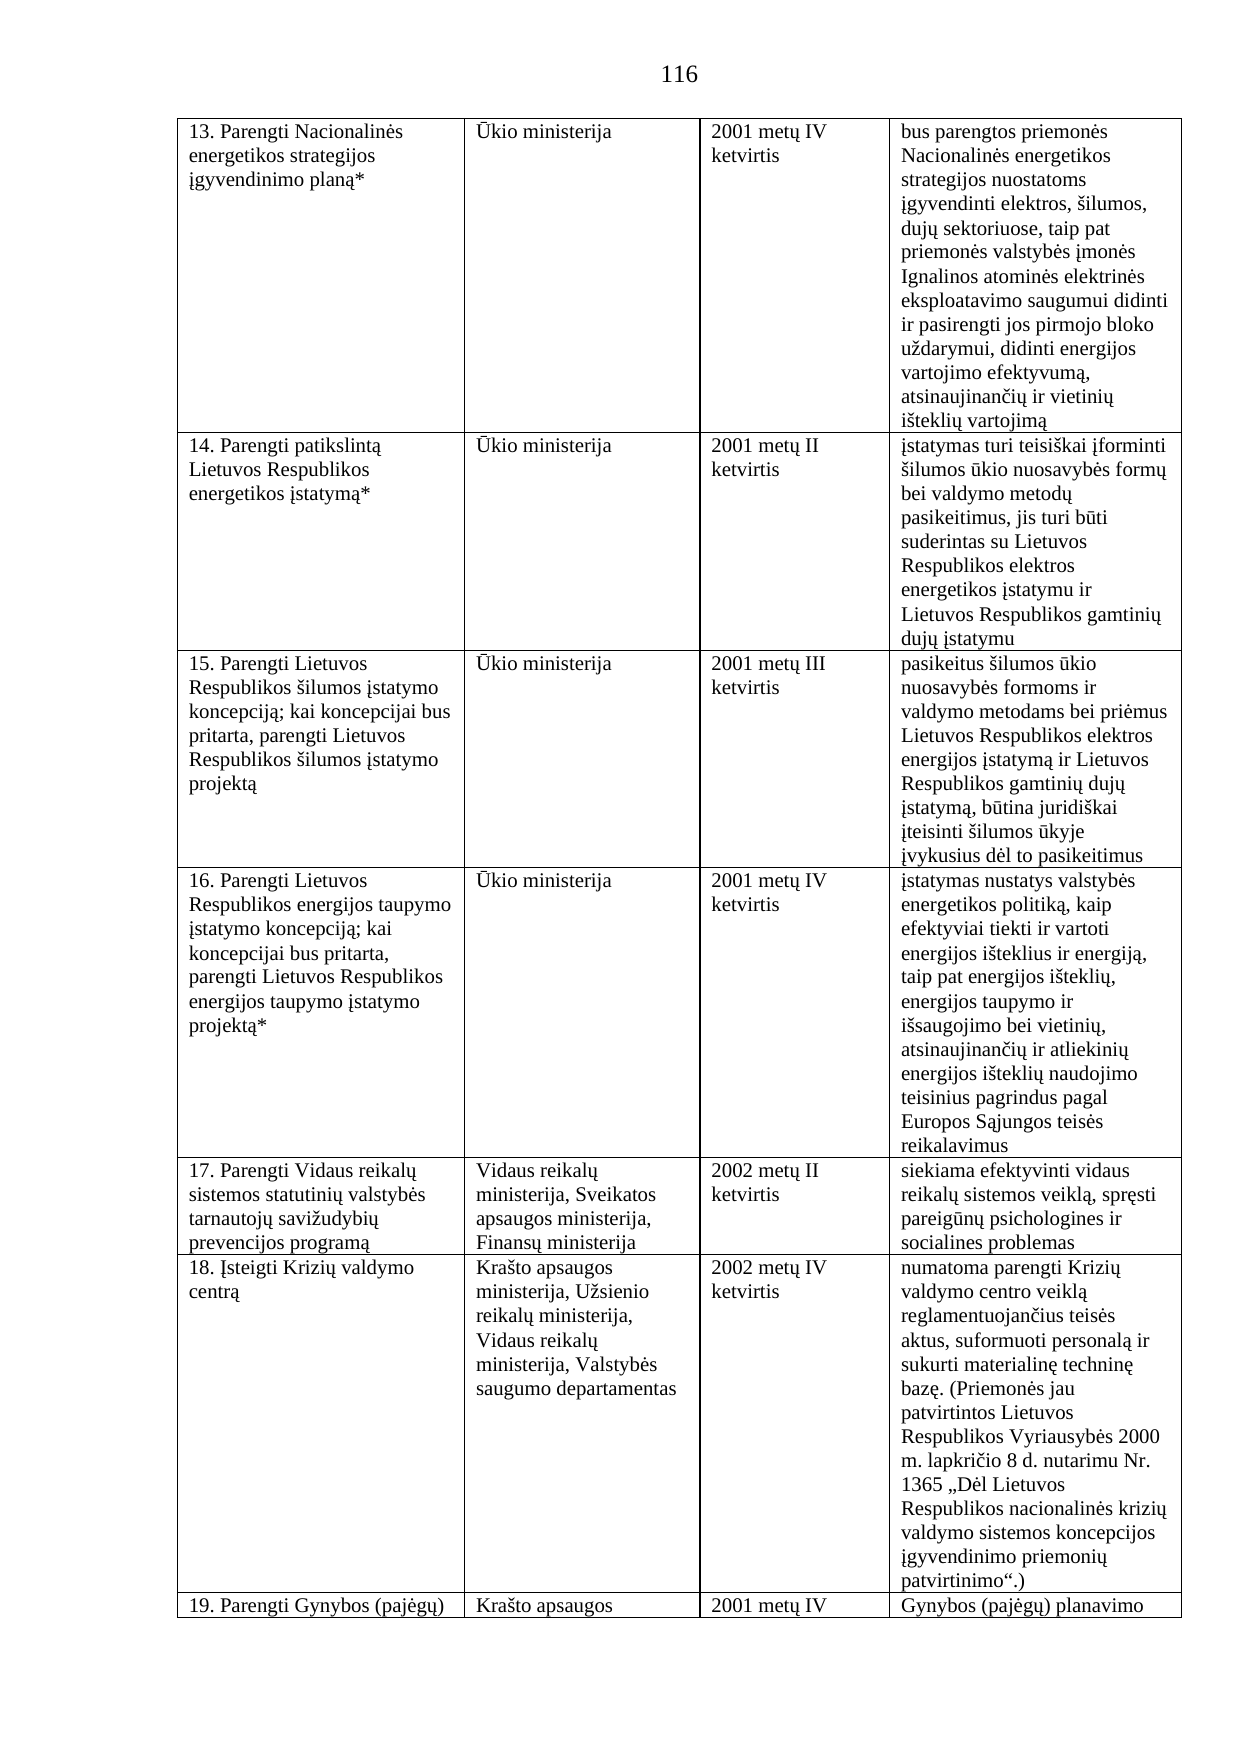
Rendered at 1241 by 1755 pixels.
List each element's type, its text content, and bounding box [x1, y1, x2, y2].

table_cell 18. Įsteigti Krizių valdymo centrą [178, 1255, 464, 1592]
table_cell Ūkio ministerija [465, 651, 699, 867]
table_cell Gynybos (pajėgų) planavimo [890, 1593, 1181, 1617]
table_cell Ūkio ministerija [465, 119, 699, 432]
table_cell 13. Parengti Nacionalinės energetikos strategijos įgyvendinimo planą* [178, 119, 464, 432]
table_cell 2002 metų II ketvirtis [701, 1158, 889, 1254]
table_cell 19. Parengti Gynybos (pajėgų) [178, 1593, 464, 1617]
table_cell Ūkio ministerija [465, 868, 699, 1157]
table_cell 2001 metų IV [701, 1593, 889, 1617]
table_cell 15. Parengti Lietuvos Respublikos šilumos įstatymo koncepciją; kai koncepcijai bus pritarta, parengti Lietuvos Respublikos šilumos įstatymo projektą [178, 651, 464, 867]
table_cell įstatymas turi teisiškai įforminti šilumos ūkio nuosavybės formų bei valdymo metodų pasikeitimus, jis turi būti suderintas su Lietuvos Respublikos elektros energetikos įstatymu ir Lietuvos Respublikos gamtinių dujų įstatymu [890, 433, 1181, 649]
table_cell Krašto apsaugos ministerija, Užsienio reikalų ministerija, Vidaus reikalų ministerija, Valstybės saugumo departamentas [465, 1255, 699, 1592]
table_cell 2002 metų IV ketvirtis [701, 1255, 889, 1592]
table_cell Vidaus reikalų ministerija, Sveikatos apsaugos ministerija, Finansų ministerija [465, 1158, 699, 1254]
table_cell 17. Parengti Vidaus reikalų sistemos statutinių valstybės tarnautojų savižudybių prevencijos programą [178, 1158, 464, 1254]
table_cell įstatymas nustatys valstybės energetikos politiką, kaip efektyviai tiekti ir vartoti energijos išteklius ir energiją, taip pat energijos išteklių, energijos taupymo ir išsaugojimo bei vietinių, atsinaujinančių ir atliekinių energijos išteklių naudojimo teisinius pagrindus pagal Europos Sąjungos teisės reikalavimus [890, 868, 1181, 1157]
table_cell bus parengtos priemonės Nacionalinės energetikos strategijos nuostatoms įgyvendinti elektros, šilumos, dujų sektoriuose, taip pat priemonės valstybės įmonės Ignalinos atominės elektrinės eksploatavimo saugumui didinti ir pasirengti jos pirmojo bloko uždarymui, didinti energijos vartojimo efektyvumą, atsinaujinančių ir vietinių išteklių vartojimą [890, 119, 1181, 432]
table_cell siekiama efektyvinti vidaus reikalų sistemos veiklą, spręsti pareigūnų psichologines ir socialines problemas [890, 1158, 1181, 1254]
table_cell 2001 metų II ketvirtis [701, 433, 889, 649]
table_cell numatoma parengti Krizių valdymo centro veiklą reglamentuojančius teisės aktus, suformuoti personalą ir sukurti materialinę techninę bazę. (Priemonės jau patvirtintos Lietuvos Respublikos Vyriausybės 2000 m. lapkričio 8 d. nutarimu Nr. 1365 „Dėl Lietuvos Respublikos nacionalinės krizių valdymo sistemos koncepcijos įgyvendinimo priemonių patvirtinimo“.) [890, 1255, 1181, 1592]
table_cell 2001 metų IV ketvirtis [701, 868, 889, 1157]
table_cell 16. Parengti Lietuvos Respublikos energijos taupymo įstatymo koncepciją; kai koncepcijai bus pritarta, parengti Lietuvos Respublikos energijos taupymo įstatymo projektą* [178, 868, 464, 1157]
table_cell pasikeitus šilumos ūkio nuosavybės formoms ir valdymo metodams bei priėmus Lietuvos Respublikos elektros energijos įstatymą ir Lietuvos Respublikos gamtinių dujų įstatymą, būtina juridiškai įteisinti šilumos ūkyje įvykusius dėl to pasikeitimus [890, 651, 1181, 867]
table_cell Krašto apsaugos [465, 1593, 699, 1617]
table_cell 2001 metų IV ketvirtis [701, 119, 889, 432]
table_cell 14. Parengti patikslintą Lietuvos Respublikos energetikos įstatymą* [178, 433, 464, 649]
table_cell Ūkio ministerija [465, 433, 699, 649]
table_cell 2001 metų III ketvirtis [701, 651, 889, 867]
